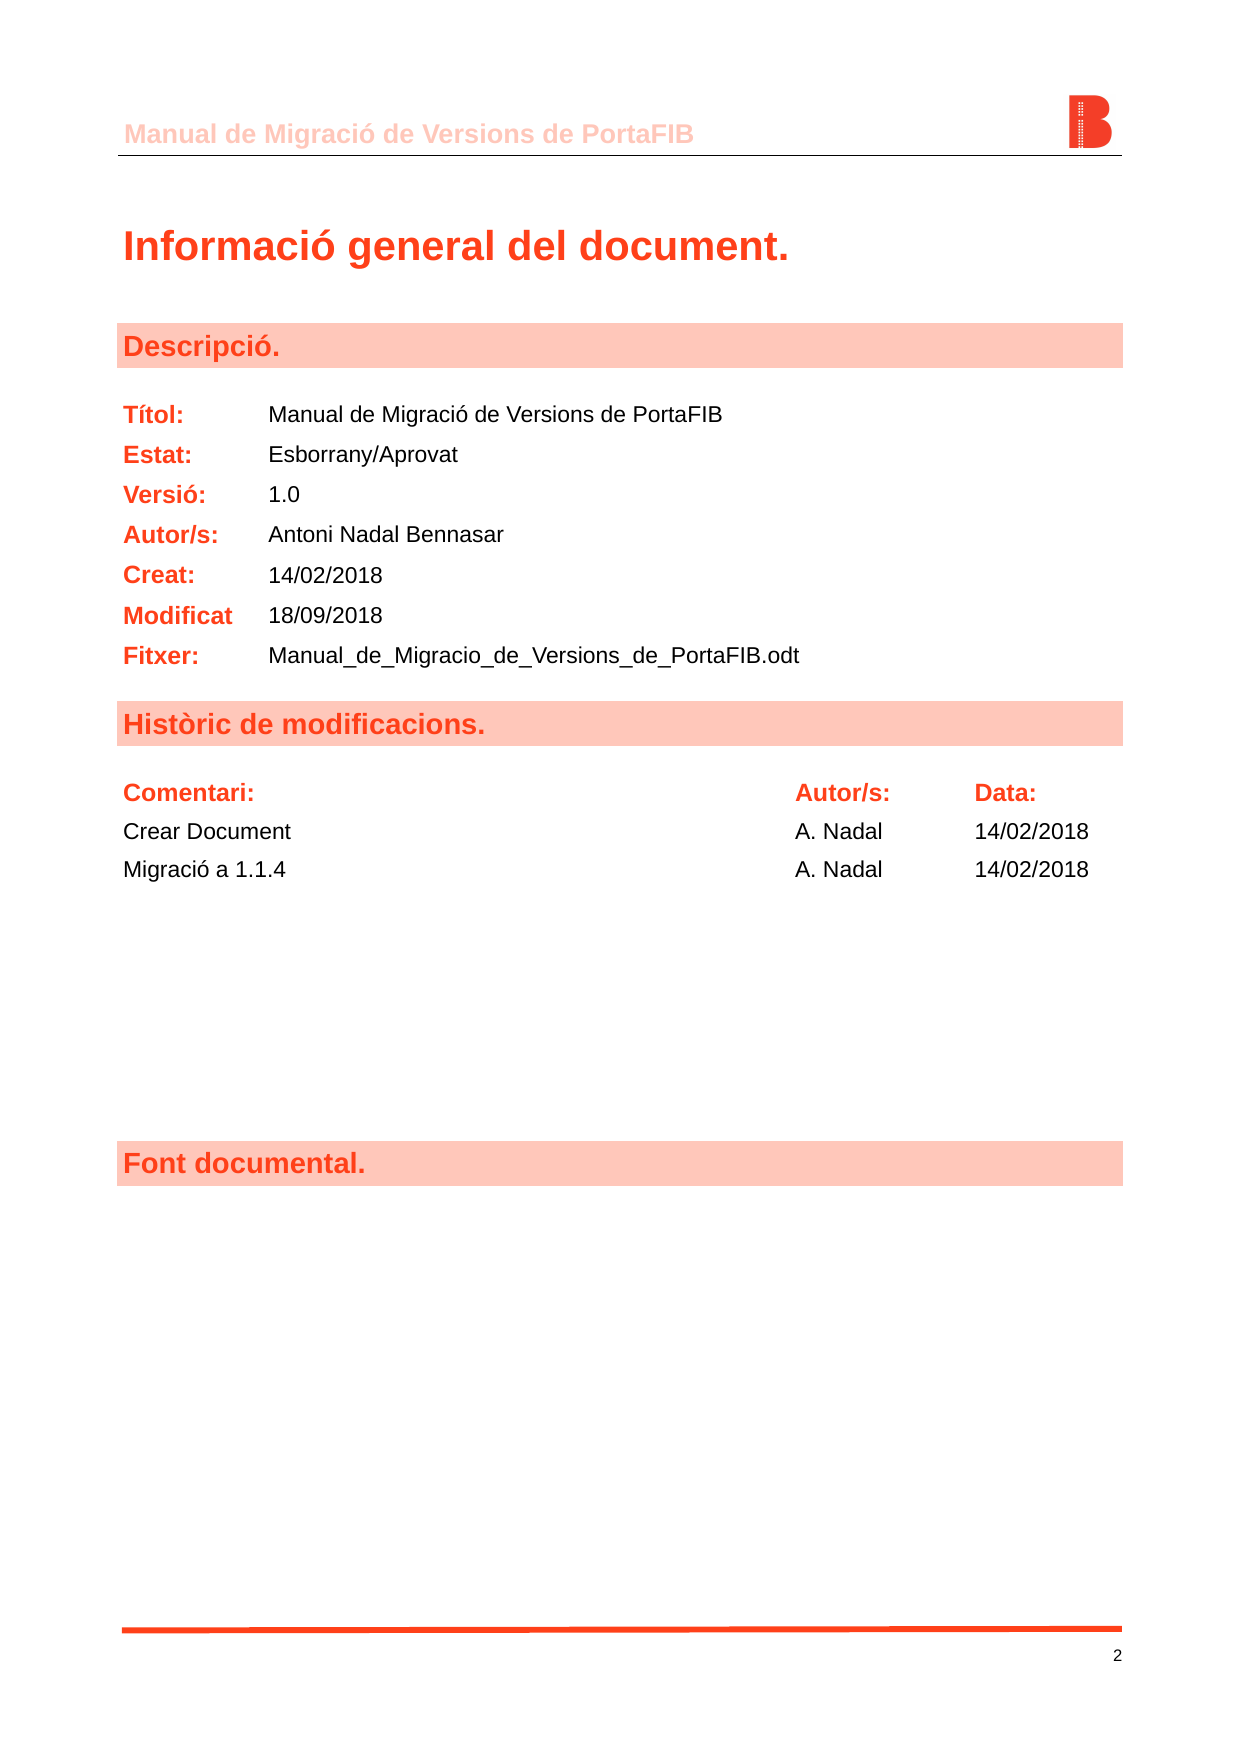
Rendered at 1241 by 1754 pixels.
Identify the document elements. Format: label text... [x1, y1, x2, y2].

table_cell [117, 1211, 1123, 1249]
table_cell Creat: [117, 555, 262, 595]
table_cell Manual_de_Migracio_de_Versions_de_PortaFIB.odt [262, 635, 1123, 675]
table_cell [969, 926, 1123, 963]
table_cell [789, 1077, 969, 1115]
table_cell 14/02/2018 [969, 812, 1123, 850]
table_cell Manual de Migració de Versions de PortaFIB [262, 394, 1123, 434]
table_cell Títol: [117, 394, 262, 434]
table_cell [789, 888, 969, 926]
table_cell [969, 1077, 1123, 1115]
table_cell [117, 926, 789, 963]
table_cell Fitxer: [117, 635, 262, 675]
table_cell Font documental. [117, 1141, 1123, 1186]
table_cell Crear Document [117, 812, 789, 850]
picture [1063, 94, 1117, 150]
table_cell [117, 1186, 1123, 1211]
table_cell Data: [969, 772, 1123, 812]
table_cell [969, 888, 1123, 926]
table_cell [969, 964, 1123, 1001]
table_cell Autor/s: [117, 515, 262, 555]
table_cell [789, 964, 969, 1001]
table_header Informació general del document. [117, 216, 1123, 323]
table_cell 1.0 [262, 474, 1123, 514]
table_cell [789, 926, 969, 963]
table_cell [969, 1001, 1123, 1039]
table_cell Comentari: [117, 772, 789, 812]
table_cell [117, 1001, 789, 1039]
table_cell [117, 1249, 1123, 1289]
table_cell [117, 1077, 789, 1115]
table_cell Esborrany/Aprovat [262, 434, 1123, 474]
table_cell A. Nadal [789, 812, 969, 850]
table_cell Antoni Nadal Bennasar [262, 515, 1123, 555]
table_cell Versió: [117, 474, 262, 514]
table_cell [117, 746, 1123, 772]
table_cell Descripció. [117, 323, 1123, 368]
table_cell [117, 675, 1123, 701]
table_cell [789, 1039, 969, 1077]
table_cell [117, 1115, 1123, 1141]
table_cell Modificat [117, 595, 262, 635]
table_cell [117, 888, 789, 926]
table_cell [117, 1289, 1123, 1327]
table_cell Estat: [117, 434, 262, 474]
table_cell [117, 1327, 1123, 1365]
table_cell Migració a 1.1.4 [117, 850, 789, 888]
table_cell [117, 1039, 789, 1077]
table_cell [969, 1039, 1123, 1077]
table_cell A. Nadal [789, 850, 969, 888]
table_cell 14/02/2018 [262, 555, 1123, 595]
table_cell Autor/s: [789, 772, 969, 812]
table_cell [117, 964, 789, 1001]
table_cell Històric de modificacions. [117, 701, 1123, 746]
table_cell 14/02/2018 [969, 850, 1123, 888]
table_cell 18/09/2018 [262, 595, 1123, 635]
table_cell [789, 1001, 969, 1039]
table_cell [117, 368, 1123, 394]
